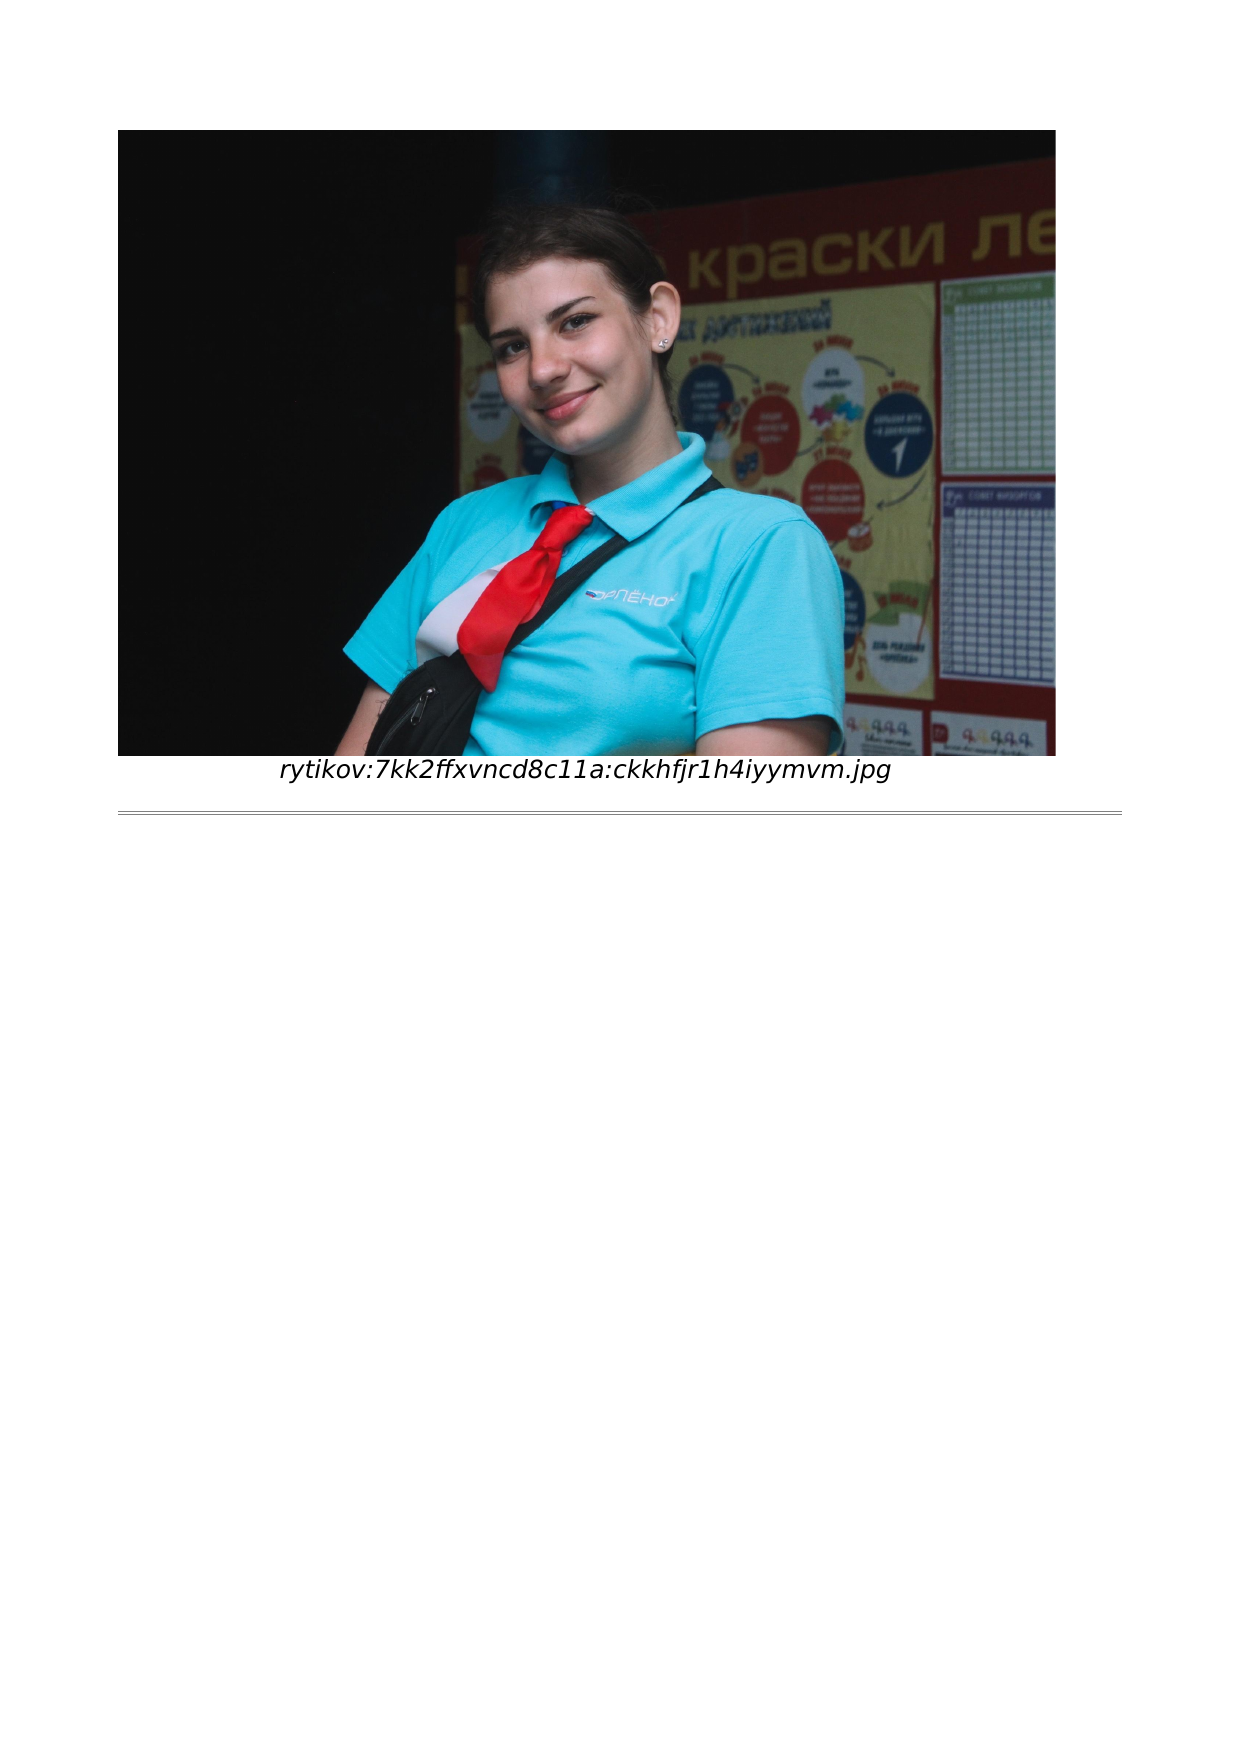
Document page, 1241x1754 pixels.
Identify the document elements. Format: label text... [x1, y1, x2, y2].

picture [118, 130, 1056, 756]
text rytikov:7kk2ffxvncd8c11a:ckkhfjr1h4iyymvm.jpg [118, 756, 1056, 784]
